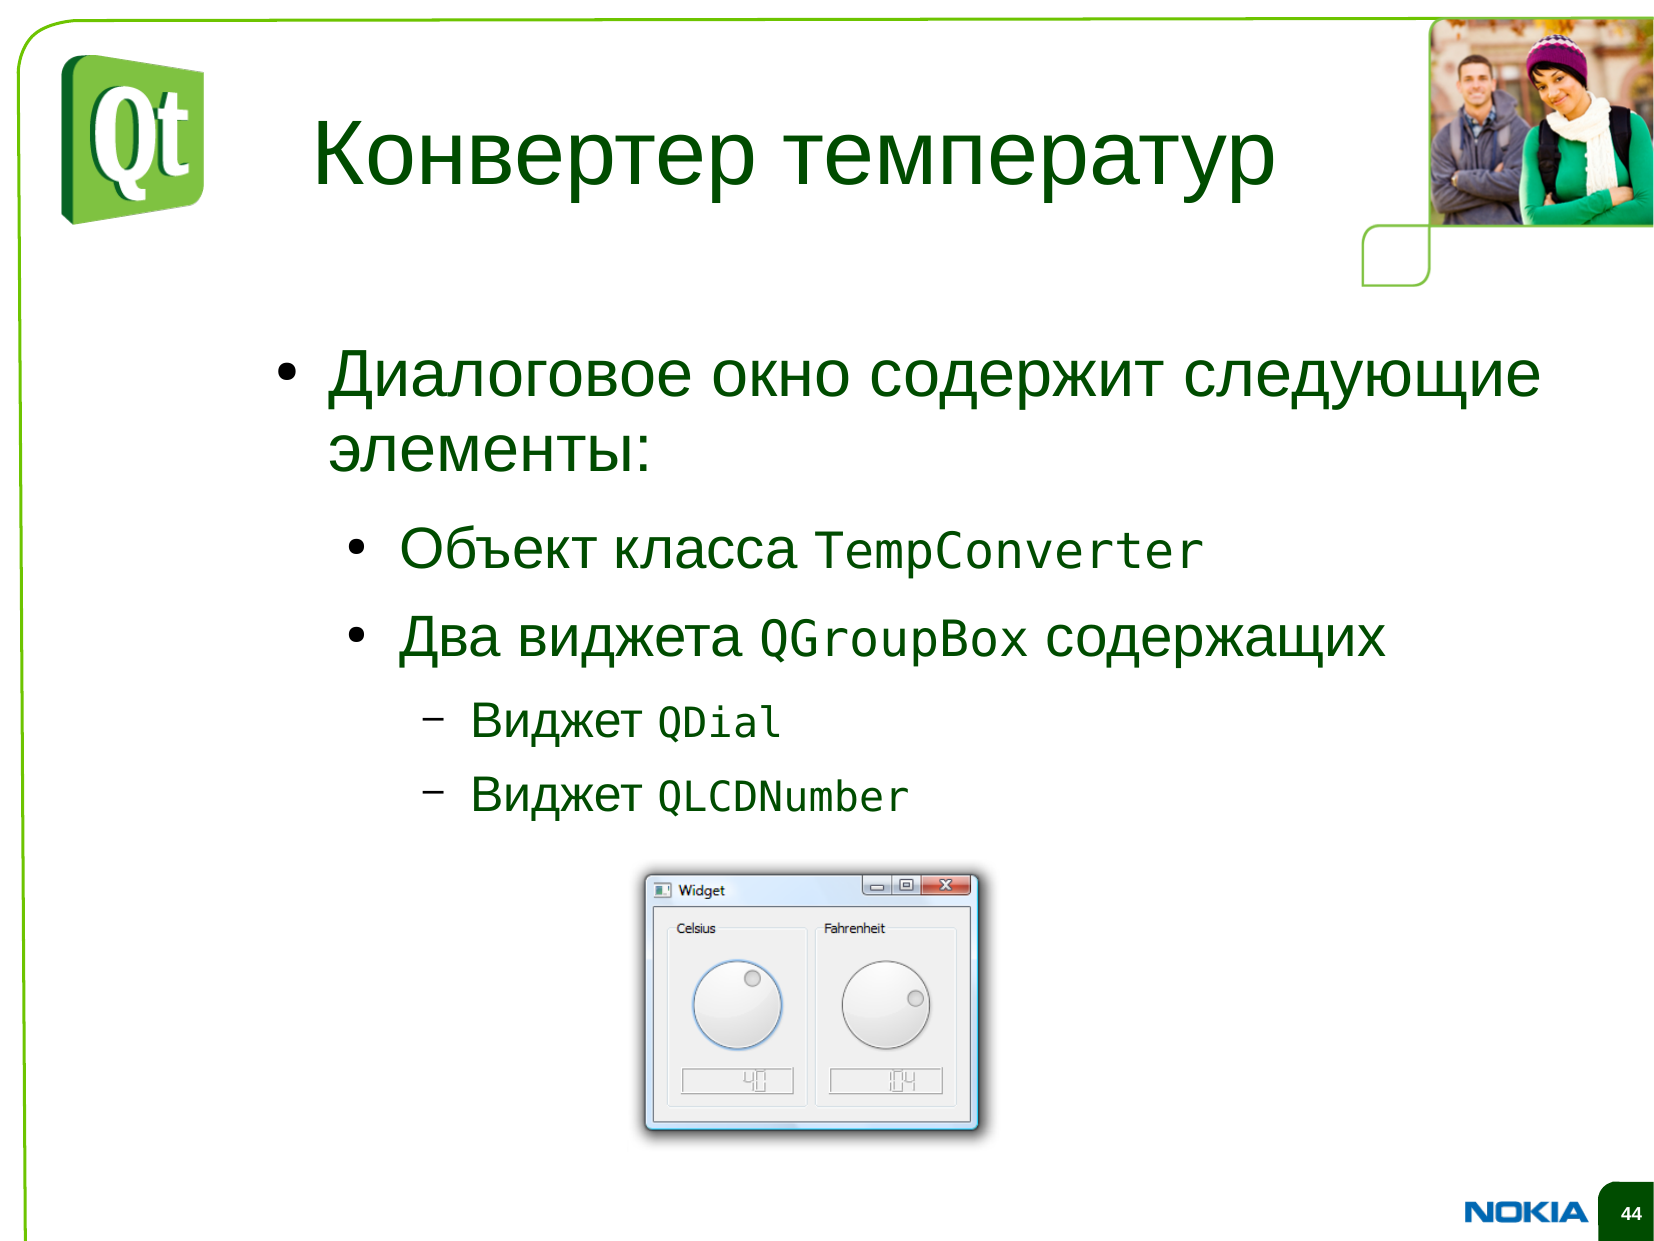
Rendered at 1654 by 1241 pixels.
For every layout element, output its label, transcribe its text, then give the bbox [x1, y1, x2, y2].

list Диалоговое окно содержит следующие элементы: Объект класса TempConverter Два виджета QGroupBox содержащих Виджет QDial Виджет QLCDNumber [257, 336, 1577, 1085]
picture [1465, 1201, 1589, 1223]
picture [61, 55, 204, 225]
picture [627, 859, 1004, 1152]
picture [1361, 17, 1654, 287]
title Конвертер температур [257, 49, 1333, 257]
